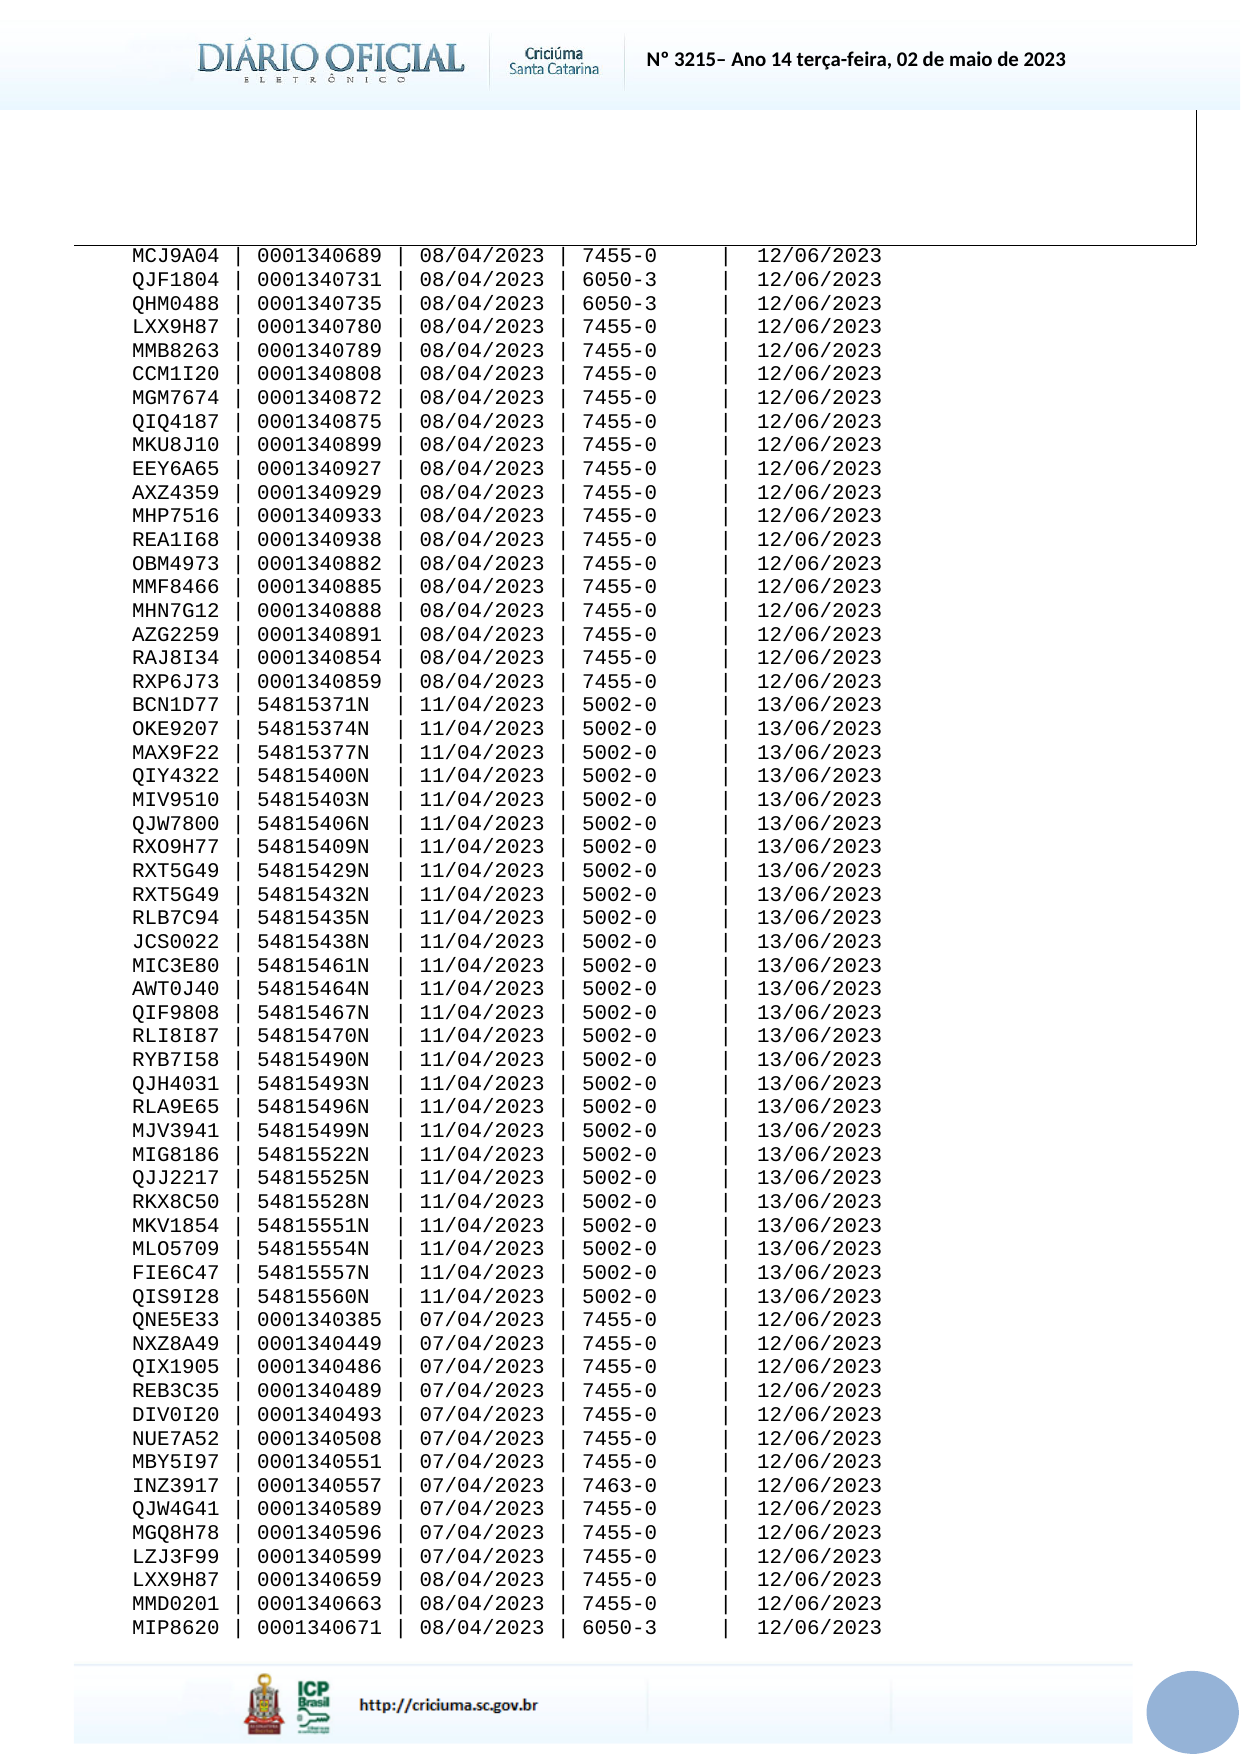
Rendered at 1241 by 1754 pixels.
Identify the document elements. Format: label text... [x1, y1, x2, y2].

text MIC3E80 | 54815461N | 11/04/2023 | 5002-0 | 13/06/2023 [44, 954, 1196, 978]
text MHP7516 | 0001340933 | 08/04/2023 | 7455-0 | 12/06/2023 [44, 505, 1196, 529]
text QJH4031 | 54815493N | 11/04/2023 | 5002-0 | 13/06/2023 [44, 1073, 1196, 1096]
text MCJ9A04 | 0001340689 | 08/04/2023 | 7455-0 | 12/06/2023 [44, 245, 1196, 269]
text RXT5G49 | 54815429N | 11/04/2023 | 5002-0 | 13/06/2023 [44, 860, 1196, 884]
text MIG8186 | 54815522N | 11/04/2023 | 5002-0 | 13/06/2023 [44, 1144, 1196, 1167]
text MMB8263 | 0001340789 | 08/04/2023 | 7455-0 | 12/06/2023 [44, 340, 1196, 363]
text JCS0022 | 54815438N | 11/04/2023 | 5002-0 | 13/06/2023 [44, 931, 1196, 954]
text REB3C35 | 0001340489 | 07/04/2023 | 7455-0 | 12/06/2023 [44, 1380, 1196, 1404]
text RLB7C94 | 54815435N | 11/04/2023 | 5002-0 | 13/06/2023 [44, 907, 1196, 931]
text RLA9E65 | 54815496N | 11/04/2023 | 5002-0 | 13/06/2023 [44, 1096, 1196, 1120]
text FIE6C47 | 54815557N | 11/04/2023 | 5002-0 | 13/06/2023 [44, 1262, 1196, 1286]
text OBM4973 | 0001340882 | 08/04/2023 | 7455-0 | 12/06/2023 [44, 553, 1196, 576]
text NUE7A52 | 0001340508 | 07/04/2023 | 7455-0 | 12/06/2023 [44, 1427, 1196, 1451]
text NXZ8A49 | 0001340449 | 07/04/2023 | 7455-0 | 12/06/2023 [44, 1333, 1196, 1357]
text RXT5G49 | 54815432N | 11/04/2023 | 5002-0 | 13/06/2023 [44, 884, 1196, 907]
text MGM7674 | 0001340872 | 08/04/2023 | 7455-0 | 12/06/2023 [44, 387, 1196, 411]
text AXZ4359 | 0001340929 | 08/04/2023 | 7455-0 | 12/06/2023 [44, 482, 1196, 505]
text CCM1I20 | 0001340808 | 08/04/2023 | 7455-0 | 12/06/2023 [44, 363, 1196, 387]
text QJF1804 | 0001340731 | 08/04/2023 | 6050-3 | 12/06/2023 [44, 269, 1196, 292]
text INZ3917 | 0001340557 | 07/04/2023 | 7463-0 | 12/06/2023 [44, 1475, 1196, 1498]
text MGQ8H78 | 0001340596 | 07/04/2023 | 7455-0 | 12/06/2023 [44, 1522, 1196, 1546]
text LXX9H87 | 0001340780 | 08/04/2023 | 7455-0 | 12/06/2023 [44, 316, 1196, 340]
text MJV3941 | 54815499N | 11/04/2023 | 5002-0 | 13/06/2023 [44, 1120, 1196, 1144]
text RLI8I87 | 54815470N | 11/04/2023 | 5002-0 | 13/06/2023 [44, 1026, 1196, 1049]
text MIV9510 | 54815403N | 11/04/2023 | 5002-0 | 13/06/2023 [44, 789, 1196, 813]
text RKX8C50 | 54815528N | 11/04/2023 | 5002-0 | 13/06/2023 [44, 1191, 1196, 1215]
text QNE5E33 | 0001340385 | 07/04/2023 | 7455-0 | 12/06/2023 [44, 1309, 1196, 1333]
text QIQ4187 | 0001340875 | 08/04/2023 | 7455-0 | 12/06/2023 [44, 411, 1196, 434]
text QJW7800 | 54815406N | 11/04/2023 | 5002-0 | 13/06/2023 [44, 813, 1196, 836]
text EEY6A65 | 0001340927 | 08/04/2023 | 7455-0 | 12/06/2023 [44, 458, 1196, 482]
text AZG2259 | 0001340891 | 08/04/2023 | 7455-0 | 12/06/2023 [44, 623, 1196, 647]
text MMF8466 | 0001340885 | 08/04/2023 | 7455-0 | 12/06/2023 [44, 576, 1196, 600]
text OKE9207 | 54815374N | 11/04/2023 | 5002-0 | 13/06/2023 [44, 718, 1196, 742]
text LXX9H87 | 0001340659 | 08/04/2023 | 7455-0 | 12/06/2023 [44, 1569, 1196, 1593]
text QJJ2217 | 54815525N | 11/04/2023 | 5002-0 | 13/06/2023 [44, 1167, 1196, 1191]
text DIV0I20 | 0001340493 | 07/04/2023 | 7455-0 | 12/06/2023 [44, 1404, 1196, 1427]
text MIP8620 | 0001340671 | 08/04/2023 | 6050-3 | 12/06/2023 [44, 1617, 1196, 1640]
text MKV1854 | 54815551N | 11/04/2023 | 5002-0 | 13/06/2023 [44, 1215, 1196, 1238]
text RXP6J73 | 0001340859 | 08/04/2023 | 7455-0 | 12/06/2023 [44, 671, 1196, 694]
text AWT0J40 | 54815464N | 11/04/2023 | 5002-0 | 13/06/2023 [44, 978, 1196, 1002]
text QJW4G41 | 0001340589 | 07/04/2023 | 7455-0 | 12/06/2023 [44, 1498, 1196, 1522]
text MHN7G12 | 0001340888 | 08/04/2023 | 7455-0 | 12/06/2023 [44, 600, 1196, 623]
text REA1I68 | 0001340938 | 08/04/2023 | 7455-0 | 12/06/2023 [44, 529, 1196, 553]
text QHM0488 | 0001340735 | 08/04/2023 | 6050-3 | 12/06/2023 [44, 292, 1196, 316]
text QIF9808 | 54815467N | 11/04/2023 | 5002-0 | 13/06/2023 [44, 1002, 1196, 1026]
text MAX9F22 | 54815377N | 11/04/2023 | 5002-0 | 13/06/2023 [44, 742, 1196, 765]
text QIX1905 | 0001340486 | 07/04/2023 | 7455-0 | 12/06/2023 [44, 1357, 1196, 1380]
text QIY4322 | 54815400N | 11/04/2023 | 5002-0 | 13/06/2023 [44, 765, 1196, 789]
text MBY5I97 | 0001340551 | 07/04/2023 | 7455-0 | 12/06/2023 [44, 1451, 1196, 1475]
text MKU8J10 | 0001340899 | 08/04/2023 | 7455-0 | 12/06/2023 [44, 434, 1196, 458]
text RXO9H77 | 54815409N | 11/04/2023 | 5002-0 | 13/06/2023 [44, 836, 1196, 860]
text MMD0201 | 0001340663 | 08/04/2023 | 7455-0 | 12/06/2023 [44, 1593, 1196, 1617]
text MLO5709 | 54815554N | 11/04/2023 | 5002-0 | 13/06/2023 [44, 1238, 1196, 1262]
text RAJ8I34 | 0001340854 | 08/04/2023 | 7455-0 | 12/06/2023 [44, 647, 1196, 671]
text LZJ3F99 | 0001340599 | 07/04/2023 | 7455-0 | 12/06/2023 [44, 1546, 1196, 1569]
text QIS9I28 | 54815560N | 11/04/2023 | 5002-0 | 13/06/2023 [44, 1286, 1196, 1309]
text RYB7I58 | 54815490N | 11/04/2023 | 5002-0 | 13/06/2023 [44, 1049, 1196, 1073]
text BCN1D77 | 54815371N | 11/04/2023 | 5002-0 | 13/06/2023 [44, 694, 1196, 718]
